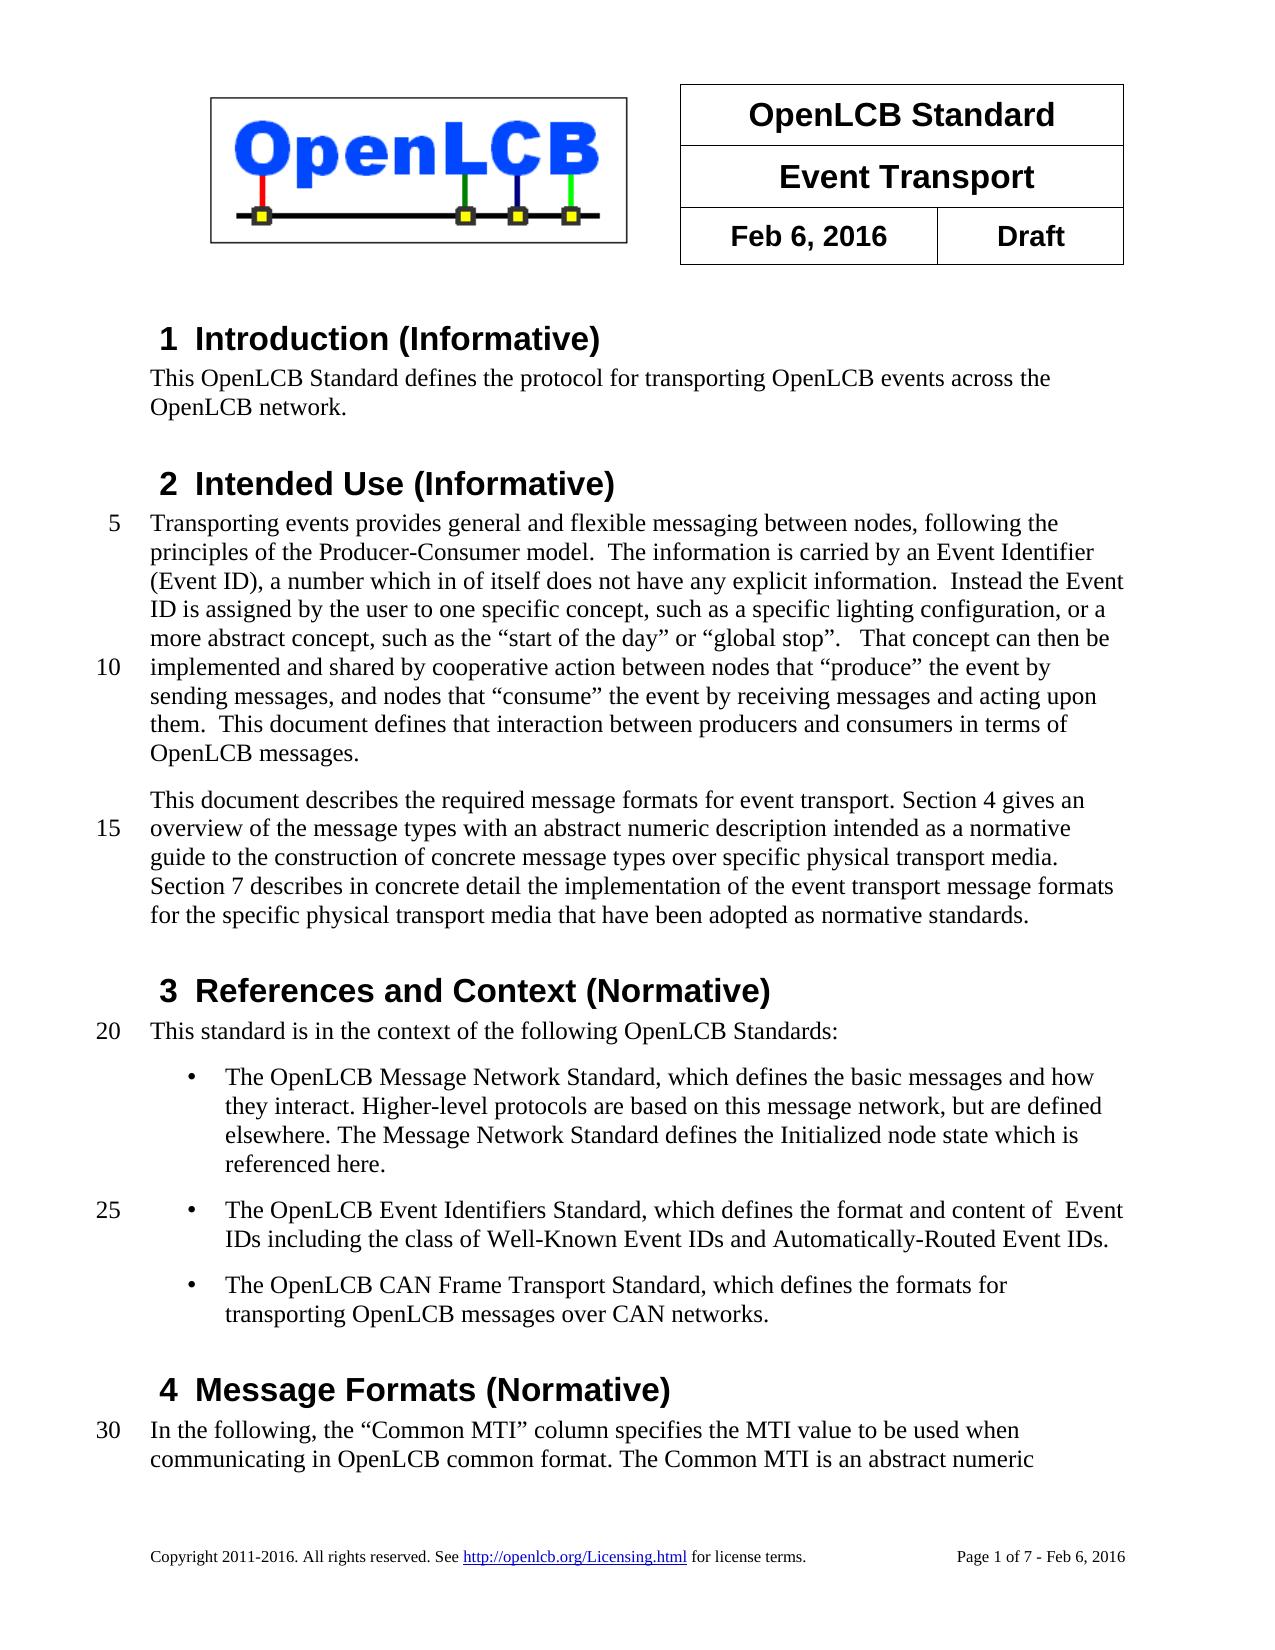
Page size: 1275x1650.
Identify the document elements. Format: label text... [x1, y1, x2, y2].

subtitle Message Formats (Normative) [150, 1371, 1125, 1409]
text This standard is in the context of the following OpenLCB Standards: [150, 1016, 1125, 1045]
text Transporting events provides general and flexible messaging between nodes, following the principles of the Producer-Consumer model. The information is carried by an Event Identifier (Event ID), a number which in of itself does not have any explicit information. Instead the Event ID is assigned by the user to one specific concept, such as a specific lighting configuration, or a more abstract concept, such as the “start of the day” or “global stop”. That concept can then be implemented and shared by cooperative action between nodes that “produce” the event by sending messages, and nodes that “consume” the event by receiving messages and acting upon them. This document defines that interaction between producers and consumers in terms of OpenLCB messages. [150, 508, 1125, 767]
list The OpenLCB Event Identifiers Standard, which defines the format and content of Event IDs including the class of Well-Known Event IDs and Automatically-Routed Event IDs. [187, 1195, 1125, 1253]
subtitle Introduction (Informative) [150, 319, 1125, 357]
text In the following, the “Common MTI” column specifies the MTI value to be used when communicating in OpenLCB common format. The Common MTI is an abstract numeric [150, 1415, 1125, 1473]
picture [209, 96, 629, 245]
subtitle References and Context (Normative) [150, 971, 1125, 1010]
subtitle Intended Use (Informative) [150, 464, 1125, 502]
list The OpenLCB Message Network Standard, which defines the basic messages and how they interact. Higher-level protocols are based on this message network, but are defined elsewhere. The Message Network Standard defines the Initialized node state which is referenced here. [187, 1062, 1125, 1177]
text This OpenLCB Standard defines the protocol for transporting OpenLCB events across the OpenLCB network. [150, 363, 1125, 421]
text This document describes the required message formats for event transport. Section 4 gives an overview of the message types with an abstract numeric description intended as a normative guide to the construction of concrete message types over specific physical transport media. Section 7 describes in concrete detail the implementation of the event transport message formats for the specific physical transport media that have been adopted as normative standards. [150, 785, 1125, 928]
list The OpenLCB CAN Frame Transport Standard, which defines the formats for transporting OpenLCB messages over CAN networks. [187, 1270, 1125, 1328]
